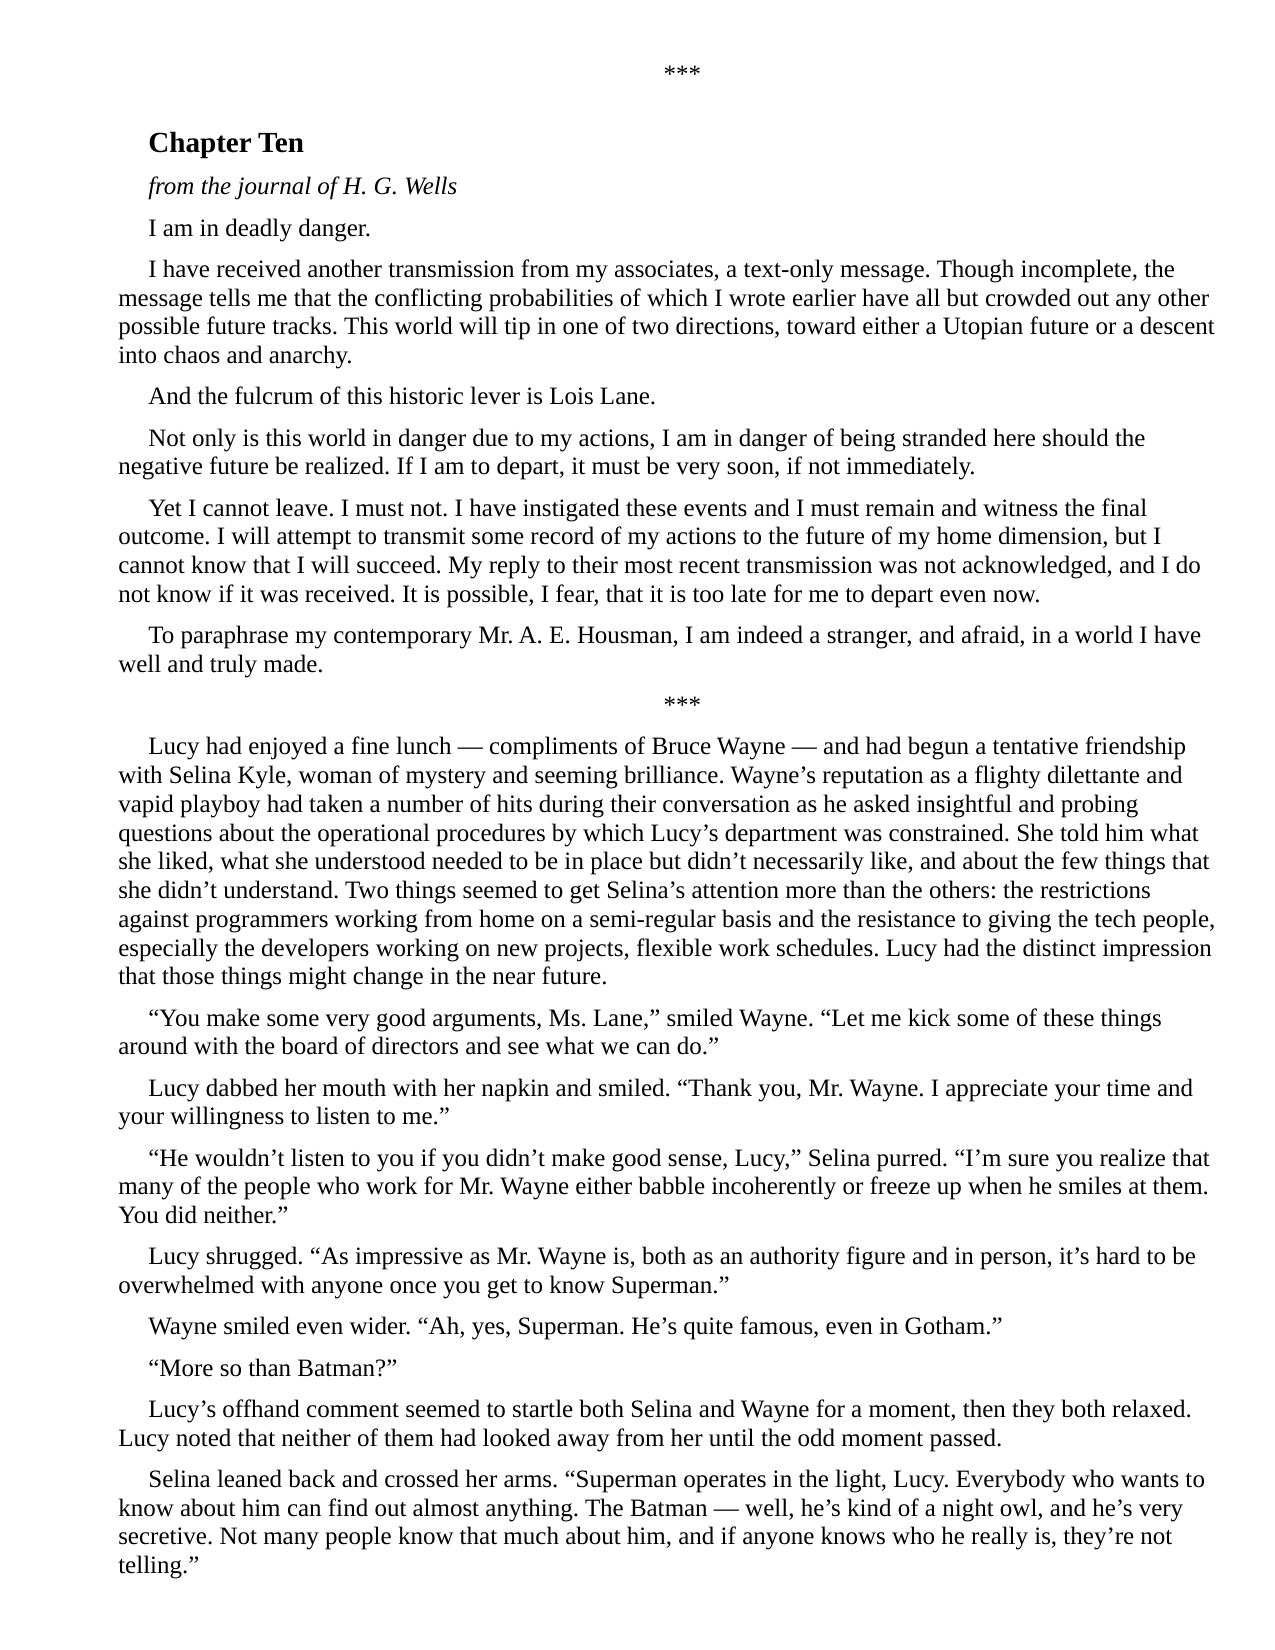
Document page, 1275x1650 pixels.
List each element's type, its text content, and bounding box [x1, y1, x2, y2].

text from the journal of H. G. Wells [118, 171, 1216, 200]
text Lucy shrugged. “As impressive as Mr. Wayne is, both as an authority figure and in person, it’s hard to be overwhelmed with anyone once you get to know Superman.” [118, 1241, 1216, 1299]
text Selina leaned back and crossed her arms. “Superman operates in the light, Lucy. Everybody who wants to know about him can find out almost anything. The Batman — well, he’s kind of a night owl, and he’s very secretive. Not many people know that much about him, and if anyone knows who he really is, they’re not telling.” [118, 1464, 1216, 1579]
text Not only is this world in danger due to my actions, I am in danger of being stranded here should the negative future be realized. If I am to depart, it must be very soon, if not immediately. [118, 423, 1216, 480]
text “More so than Batman?” [118, 1353, 1216, 1381]
text I have received another transmission from my associates, a text-only message. Though incomplete, the message tells me that the conflicting probabilities of which I wrote earlier have all but crowded out any other possible future tracks. This world will tip in one of two directions, toward either a Utopian future or a descent into chaos and anarchy. [118, 254, 1216, 369]
text Lucy’s offhand comment seemed to startle both Selina and Wayne for a moment, then they both relaxed. Lucy noted that neither of them had looked away from her until the odd moment passed. [118, 1394, 1216, 1451]
text *** [118, 690, 1216, 719]
text “He wouldn’t listen to you if you didn’t make good sense, Lucy,” Selina purred. “I’m sure you realize that many of the people who work for Mr. Wayne either babble incoherently or freeze up when he smiles at them. You did neither.” [118, 1143, 1216, 1229]
text Lucy had enjoyed a fine lunch — compliments of Bruce Wayne — and had begun a tentative friendship with Selina Kyle, woman of mystery and seeming brilliance. Wayne’s reputation as a flighty dilettante and vapid playboy had taken a number of hits during their conversation as he asked insightful and probing questions about the operational procedures by which Lucy’s department was constrained. She told him what she liked, what she understood needed to be in place but didn’t necessarily like, and about the few things that she didn’t understand. Two things seemed to get Selina’s attention more than the others: the restrictions against programmers working from home on a semi-regular basis and the resistance to giving the tech people, especially the developers working on new projects, flexible work schedules. Lucy had the distinct impression that those things might change in the near future. [118, 731, 1216, 990]
text And the fulcrum of this historic lever is Lois Lane. [118, 381, 1216, 410]
text To paraphrase my contemporary Mr. A. E. Housman, I am indeed a stranger, and afraid, in a world I have well and truly made. [118, 620, 1216, 678]
subtitle Chapter Ten [118, 125, 1216, 159]
text Lucy dabbed her mouth with her napkin and smiled. “Thank you, Mr. Wayne. I appreciate your time and your willingness to listen to me.” [118, 1073, 1216, 1130]
text “You make some very good arguments, Ms. Lane,” smiled Wayne. “Let me kick some of these things around with the board of directors and see what we can do.” [118, 1003, 1216, 1060]
text *** [118, 59, 1216, 88]
text Wayne smiled even wider. “Ah, yes, Superman. He’s quite famous, even in Gotham.” [118, 1311, 1216, 1340]
text I am in deadly danger. [118, 213, 1216, 241]
text Yet I cannot leave. I must not. I have instigated these events and I must remain and witness the final outcome. I will attempt to transmit some record of my actions to the future of my home dimension, but I cannot know that I will succeed. My reply to their most recent transmission was not acknowledged, and I do not know if it was received. It is possible, I fear, that it is too late for me to depart even now. [118, 493, 1216, 608]
